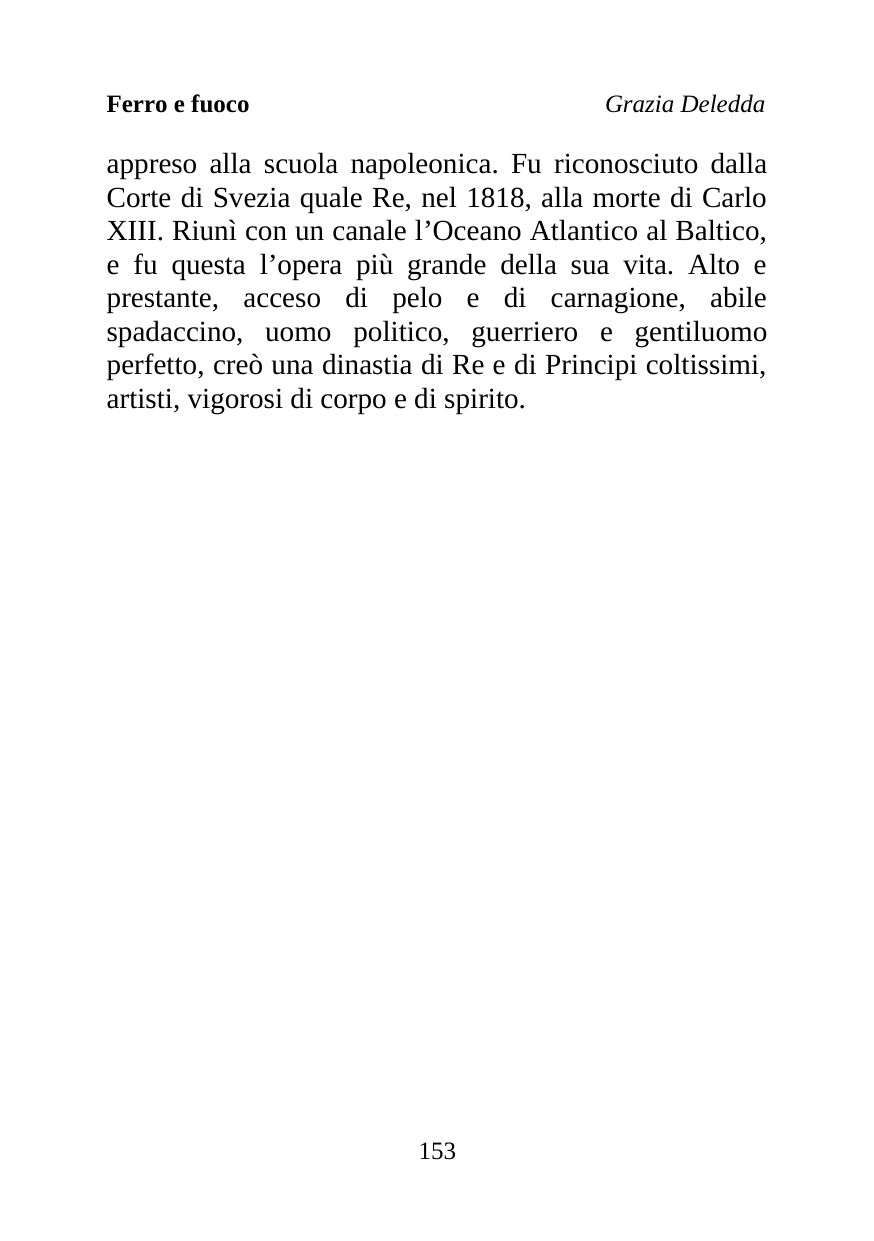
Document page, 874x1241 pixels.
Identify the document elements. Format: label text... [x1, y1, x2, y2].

text appreso alla scuola napoleonica. Fu riconosciuto dalla Corte di Svezia quale Re, nel 1818, alla morte di Carlo XIII. Riunì con un canale l’Oceano Atlantico al Baltico, e fu questa l’opera più grande della sua vita. Alto e prestante, acceso di pelo e di carnagione, abile spadaccino, uomo politico, guerriero e gentiluomo perfetto, creò una dinastia di Re e di Principi coltissimi, artisti, vigorosi di corpo e di spirito. [106, 146, 768, 414]
